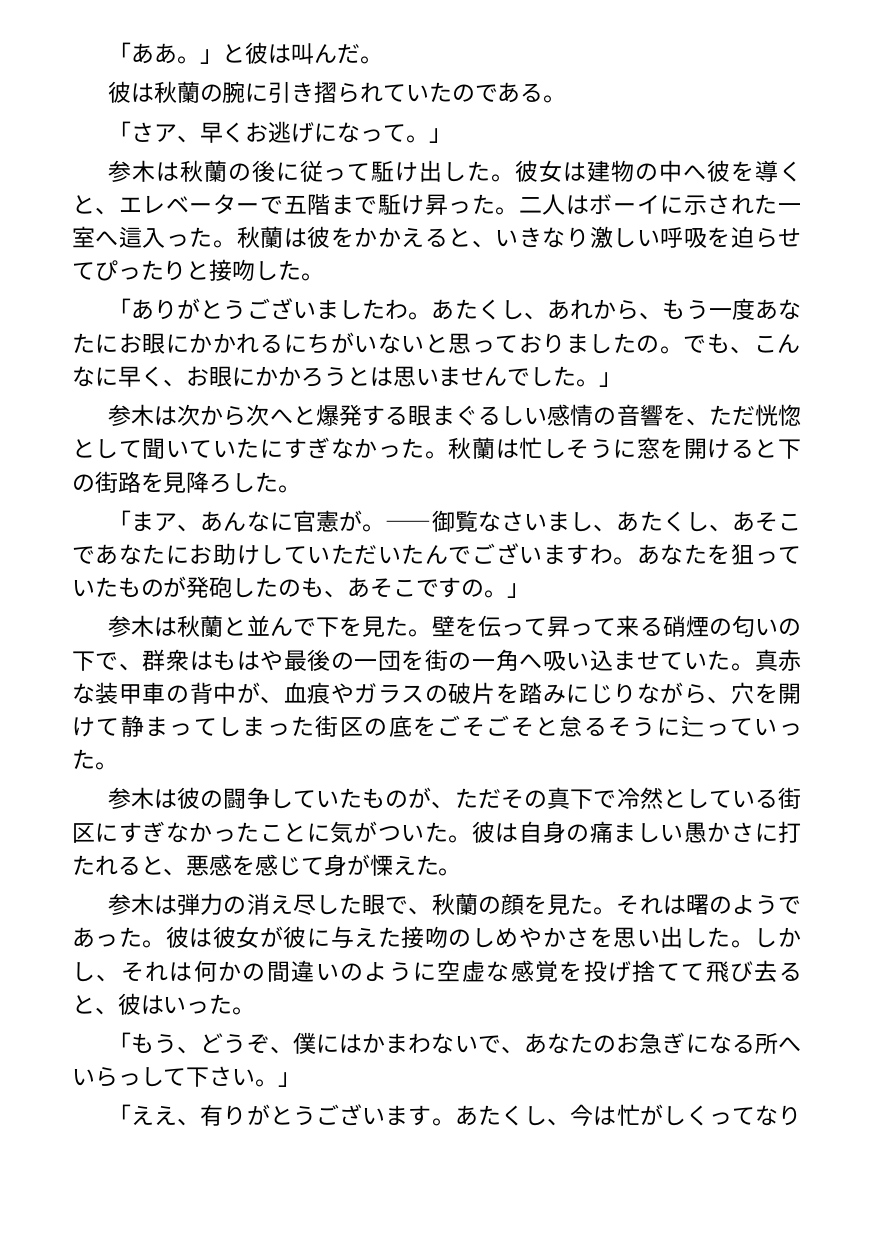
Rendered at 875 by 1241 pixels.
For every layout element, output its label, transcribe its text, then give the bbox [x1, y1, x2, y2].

text 参木は次から次へと爆発する眼まぐるしい感情の音響を、ただ恍惚として聞いていたにすぎなかった。秋蘭は忙しそうに窓を開けると下の街路を見降ろした。 [72, 398, 802, 498]
text 参木は弾力の消え尽した眼で、秋蘭の顔を見た。それは曙のようであった。彼は彼女が彼に与えた接吻のしめやかさを思い出した。しかし、それは何かの間違いのように空虚な感覚を投げ捨てて飛び去ると、彼はいった。 [72, 887, 802, 1020]
text 「ええ、有りがとうございます。あたくし、今は忙がしくってなり [72, 1098, 802, 1131]
text 参木は秋蘭と並んで下を見た。壁を伝って昇って来る硝煙の匂いの下で、群衆はもはや最後の一団を街の一角へ吸い込ませていた。真赤な装甲車の背中が、血痕やガラスの破片を踏みにじりながら、穴を開けて静まってしまった街区の底をごそごそと怠るそうに辷っていった。 [72, 609, 802, 775]
text 彼は秋蘭の腕に引き摺られていたのである。 [72, 75, 802, 108]
text 「さア、早くお逃げになって。」 [72, 114, 802, 148]
text 「ああ。」と彼は叫んだ。 [72, 36, 802, 69]
text 「ありがとうございましたわ。あたくし、あれから、もう一度あなたにお眼にかかれるにちがいないと思っておりましたの。でも、こんなに早く、お眼にかかろうとは思いませんでした。」 [72, 292, 802, 392]
text 参木は彼の闘争していたものが、ただその真下で冷然としている街区にすぎなかったことに気がついた。彼は自身の痛ましい愚かさに打たれると、悪感を感じて身が慄えた。 [72, 781, 802, 881]
text 参木は秋蘭の後に従って駈け出した。彼女は建物の中へ彼を導くと、エレベーターで五階まで駈け昇った。二人はボーイに示された一室へ這入った。秋蘭は彼をかかえると、いきなり激しい呼吸を迫らせてぴったりと接吻した。 [72, 153, 802, 286]
text 「まア、あんなに官憲が。――御覧なさいまし、あたくし、あそこであなたにお助けしていただいたんでございますわ。あなたを狙っていたものが発砲したのも、あそこですの。」 [72, 504, 802, 603]
text 「もう、どうぞ、僕にはかまわないで、あなたのお急ぎになる所へいらっして下さい。」 [72, 1026, 802, 1092]
